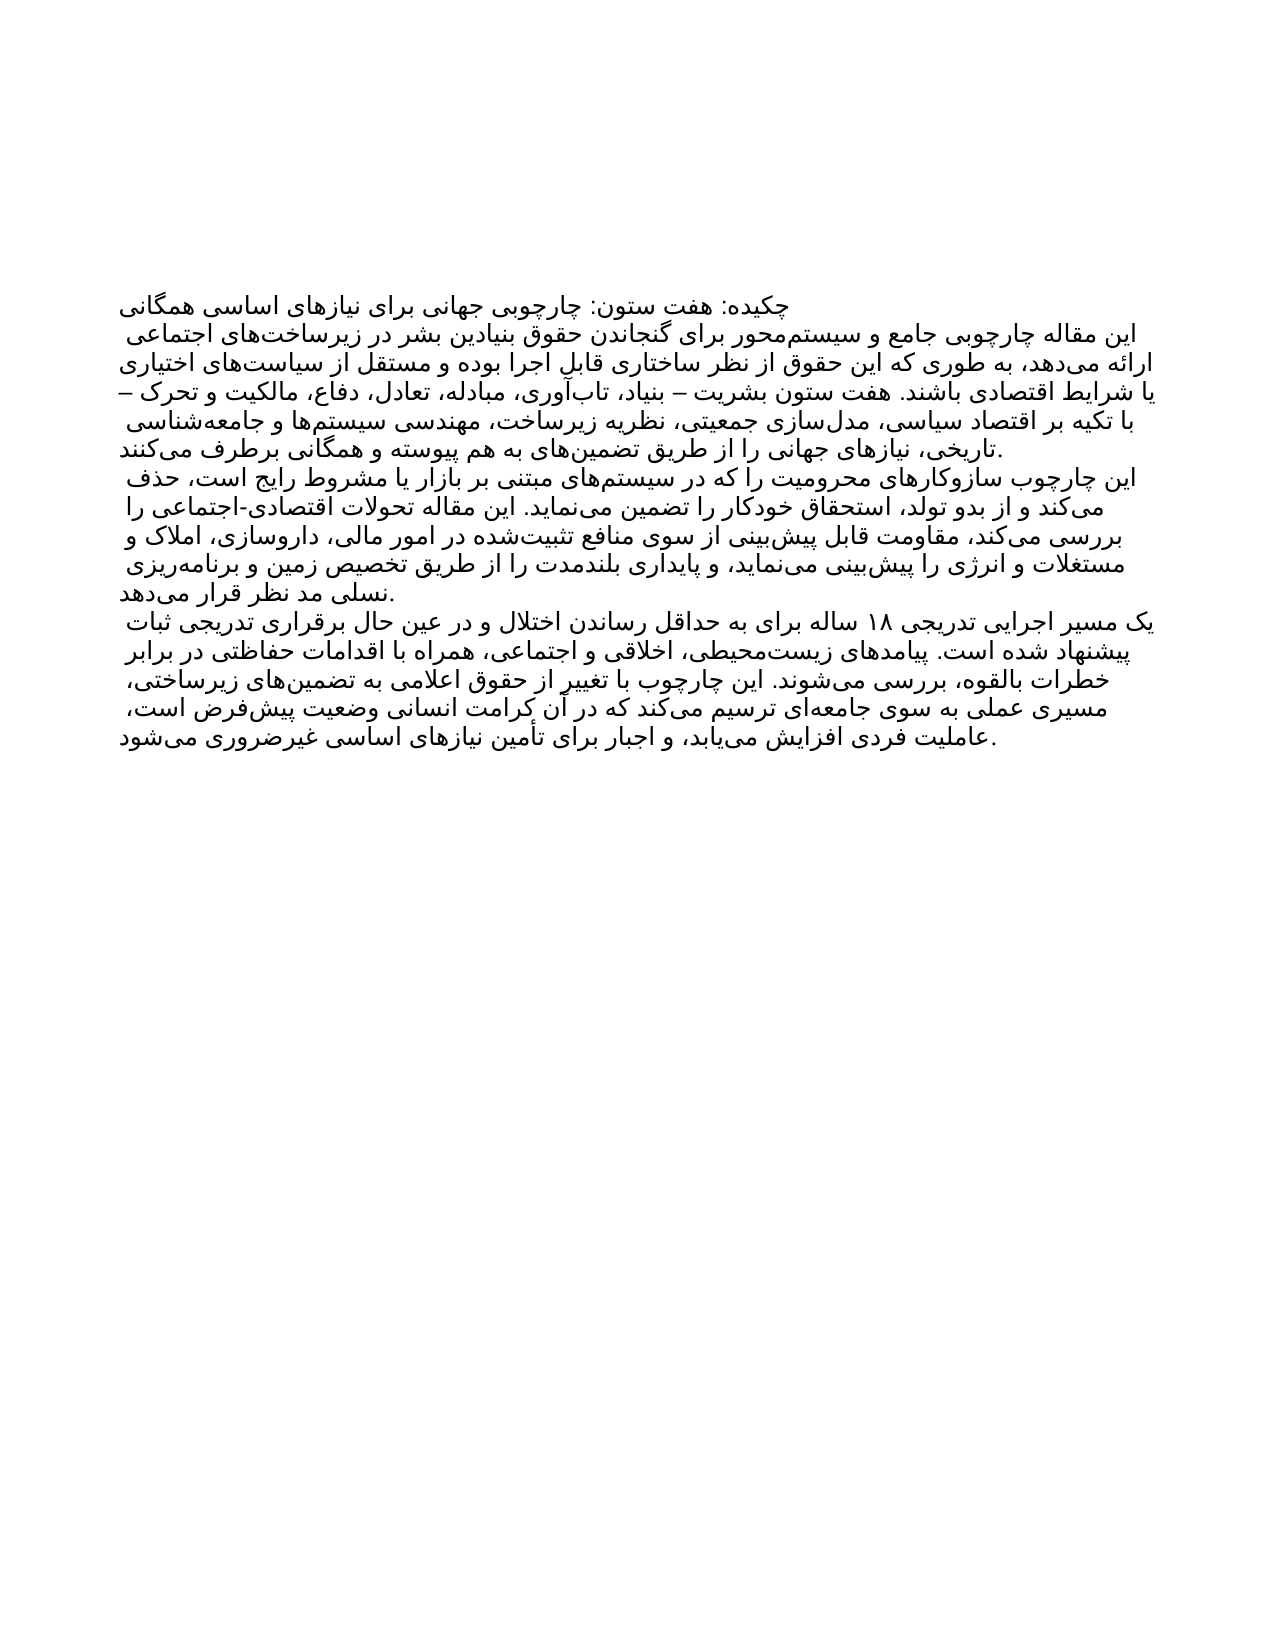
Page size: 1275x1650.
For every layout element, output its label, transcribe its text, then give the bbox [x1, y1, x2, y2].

text یک مسیر اجرایی تدریجی ۱۸ ساله برای به حداقل رساندن اختلال و در عین حال برقراری تدریجی ثبات پیشنهاد شده است. پیامدهای زیست‌محیطی، اخلاقی و اجتماعی، همراه با اقدامات حفاظتی در برابر خطرات بالقوه، بررسی می‌شوند. این چارچوب با تغییر از حقوق اعلامی به تضمین‌های زیرساختی، مسیری عملی به سوی جامعه‌ای ترسیم می‌کند که در آن کرامت انسانی وضعیت پیش‌فرض است، عاملیت فردی افزایش می‌یابد، و اجبار برای تأمین نیازهای اساسی غیرضروری می‌شود. [118, 607, 1157, 751]
text این چارچوب سازوکارهای محرومیت را که در سیستم‌های مبتنی بر بازار یا مشروط رایج است، حذف می‌کند و از بدو تولد، استحقاق خودکار را تضمین می‌نماید. این مقاله تحولات اقتصادی-اجتماعی را بررسی می‌کند، مقاومت قابل پیش‌بینی از سوی منافع تثبیت‌شده در امور مالی، داروسازی، املاک و مستغلات و انرژی را پیش‌بینی می‌نماید، و پایداری بلندمدت را از طریق تخصیص زمین و برنامه‌ریزی نسلی مد نظر قرار می‌دهد. [118, 463, 1157, 607]
text این مقاله چارچوبی جامع و سیستم‌محور برای گنجاندن حقوق بنیادین بشر در زیرساخت‌های اجتماعی ارائه می‌دهد، به طوری که این حقوق از نظر ساختاری قابل اجرا بوده و مستقل از سیاست‌های اختیاری یا شرایط اقتصادی باشند. هفت ستون بشریت – بنیاد، تاب‌آوری، مبادله، تعادل، دفاع، مالکیت و تحرک – با تکیه بر اقتصاد سیاسی، مدل‌سازی جمعیتی، نظریه زیرساخت، مهندسی سیستم‌ها و جامعه‌شناسی تاریخی، نیازهای جهانی را از طریق تضمین‌های به هم پیوسته و همگانی برطرف می‌کنند. [118, 319, 1157, 463]
text چکیده: هفت ستون: چارچوبی جهانی برای نیازهای اساسی همگانی [118, 291, 1157, 319]
